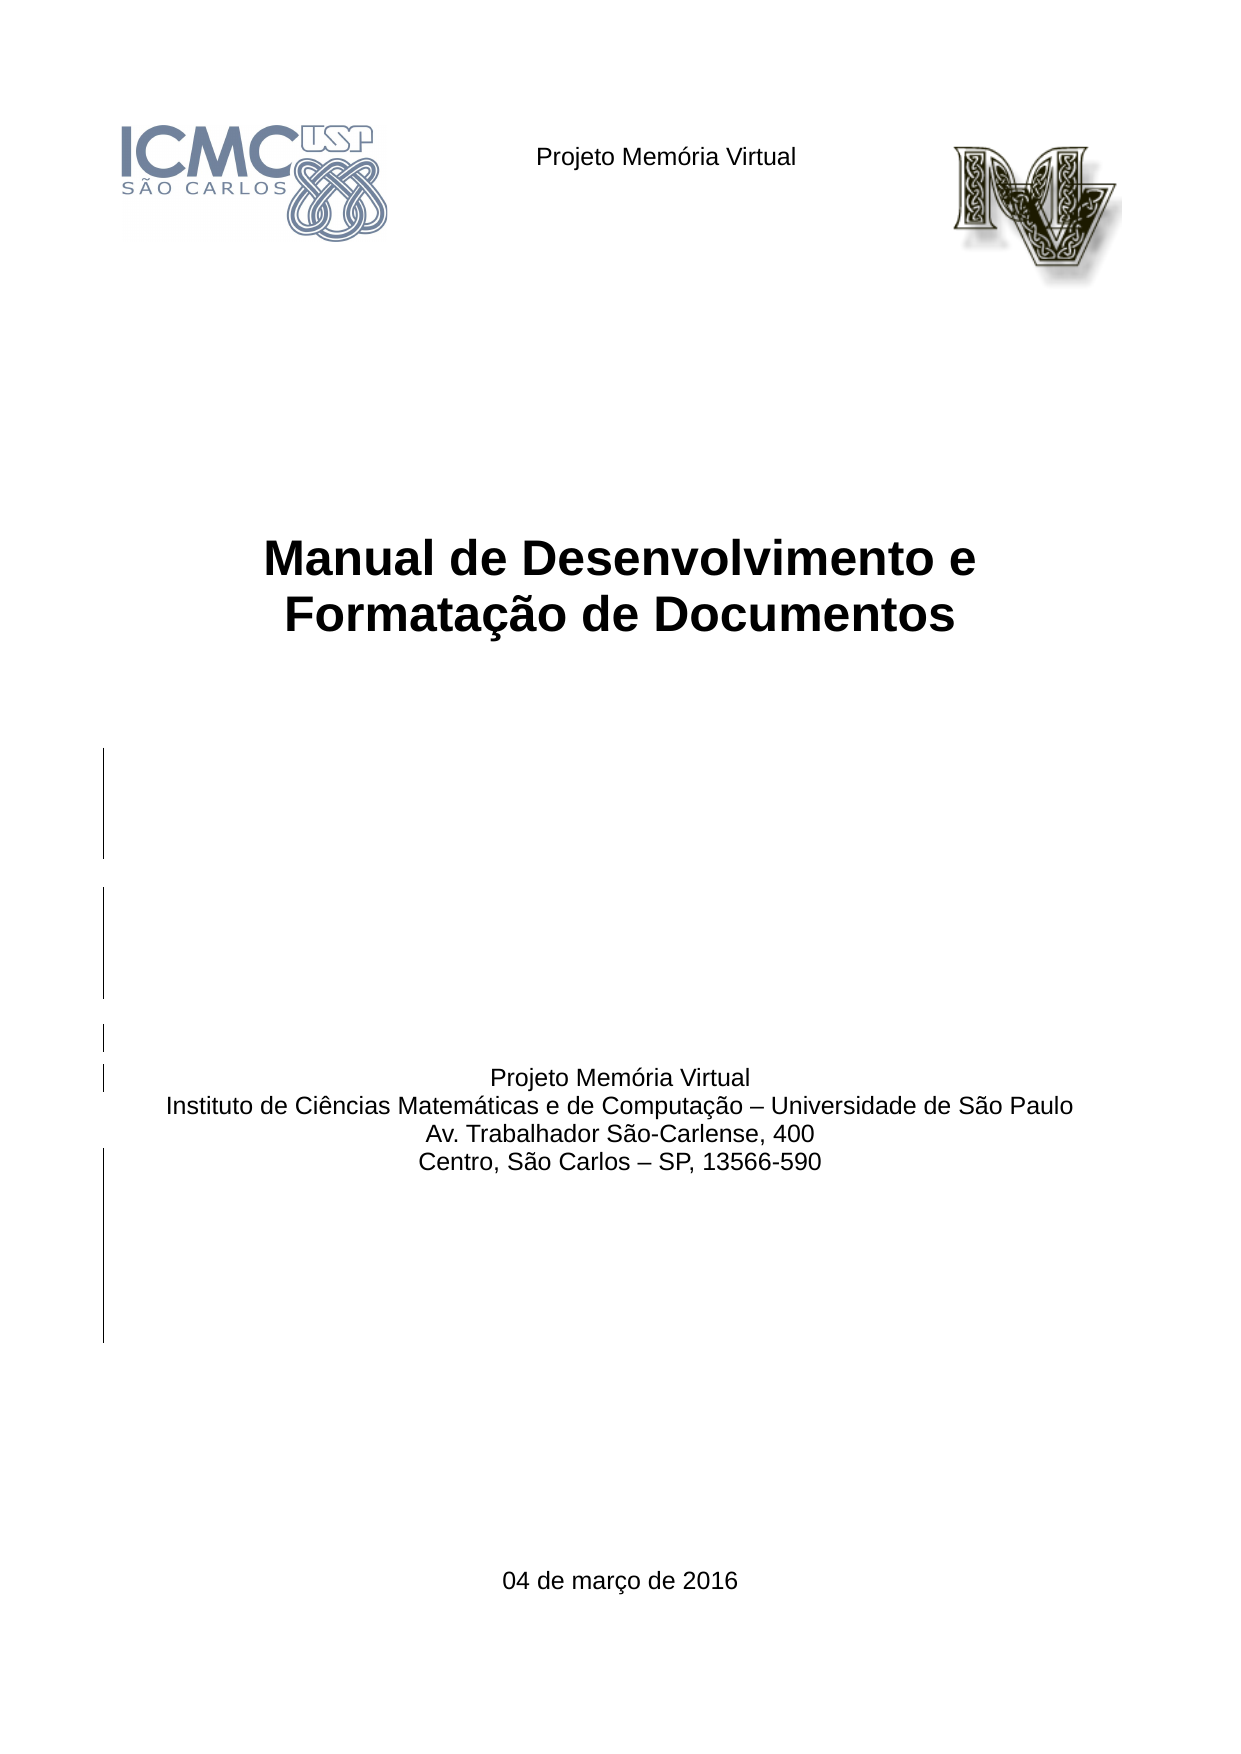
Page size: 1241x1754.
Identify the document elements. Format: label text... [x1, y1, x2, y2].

picture [944, 118, 1122, 296]
text Av. Trabalhador São-Carlense, 400 [118, 1120, 1122, 1148]
picture [121, 125, 388, 242]
text Centro, São Carlos – SP, 13566-590 [118, 1148, 1122, 1176]
text Manual de Desenvolvimento e Formatação de Documentos [118, 530, 1122, 642]
text 04 de março de 2016 [118, 1567, 1122, 1594]
text Projeto Memória Virtual [388, 143, 944, 171]
text Instituto de Ciências Matemáticas e de Computação – Universidade de São Paulo [118, 1092, 1122, 1120]
text Projeto Memória Virtual [118, 1064, 1122, 1092]
